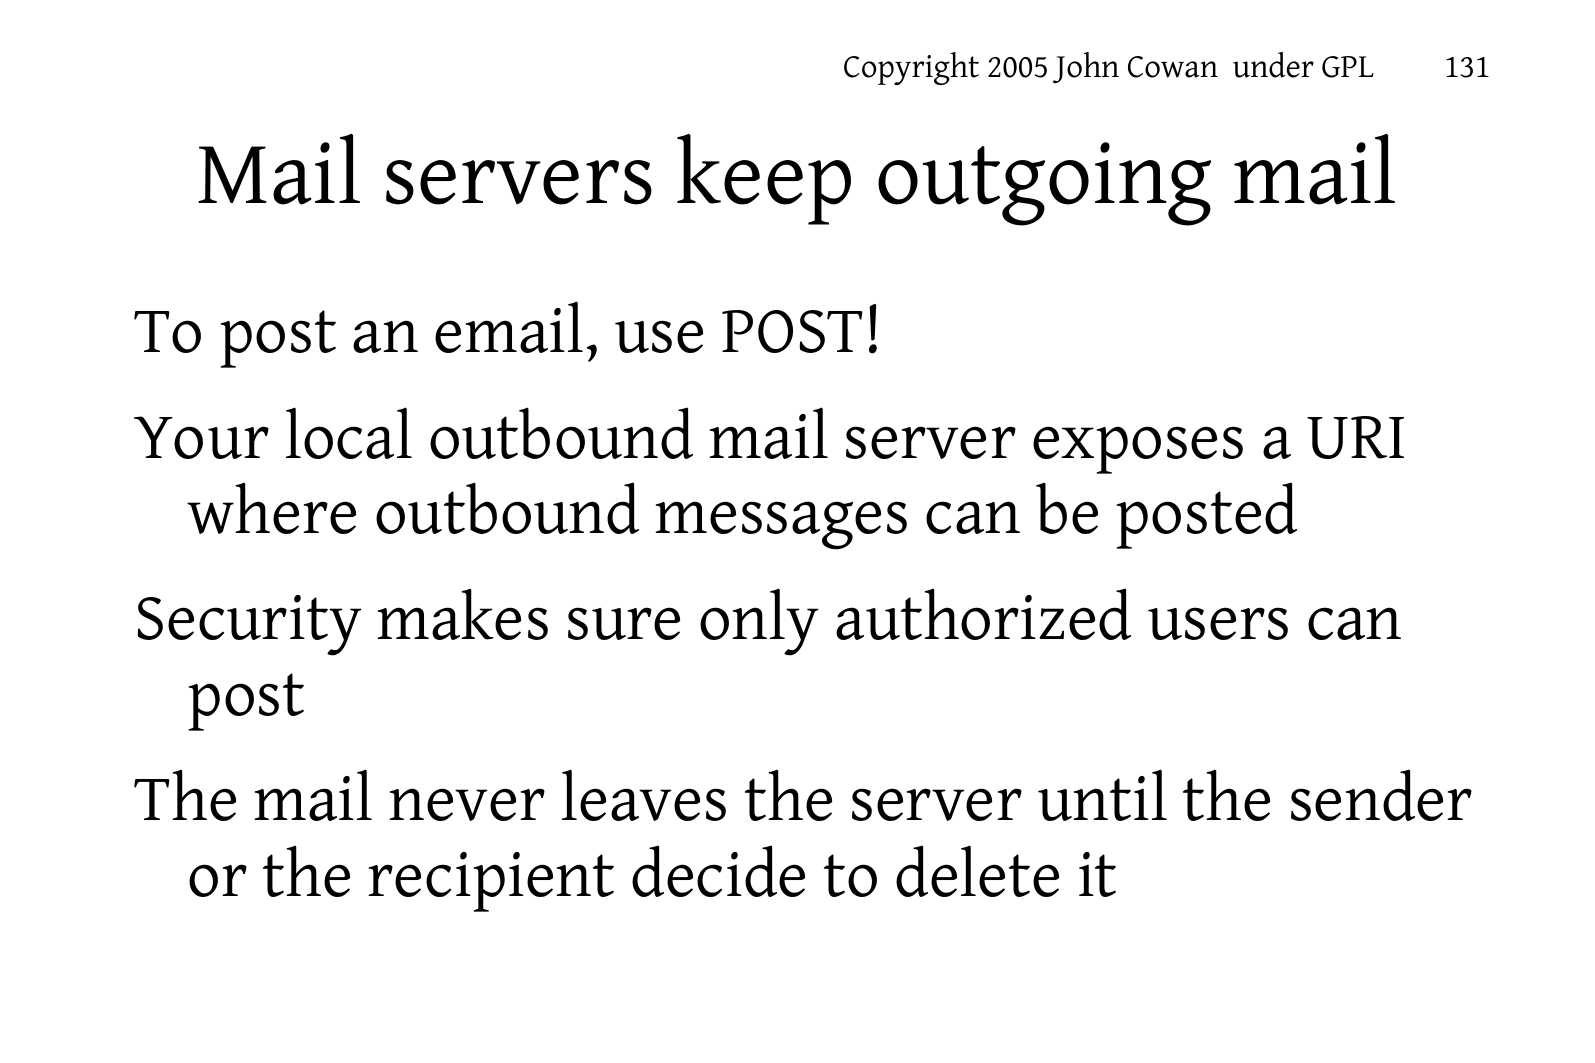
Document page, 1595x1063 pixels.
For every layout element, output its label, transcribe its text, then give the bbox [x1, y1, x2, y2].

list To post an email, use POST! Your local outbound mail server exposes a URI where outbound messages can be posted Security makes sure only authorized users can post The mail never leaves the server until the sender or the recipient decide to delete it [117, 295, 1479, 1063]
title Mail servers keep outgoing mail [117, 36, 1479, 295]
